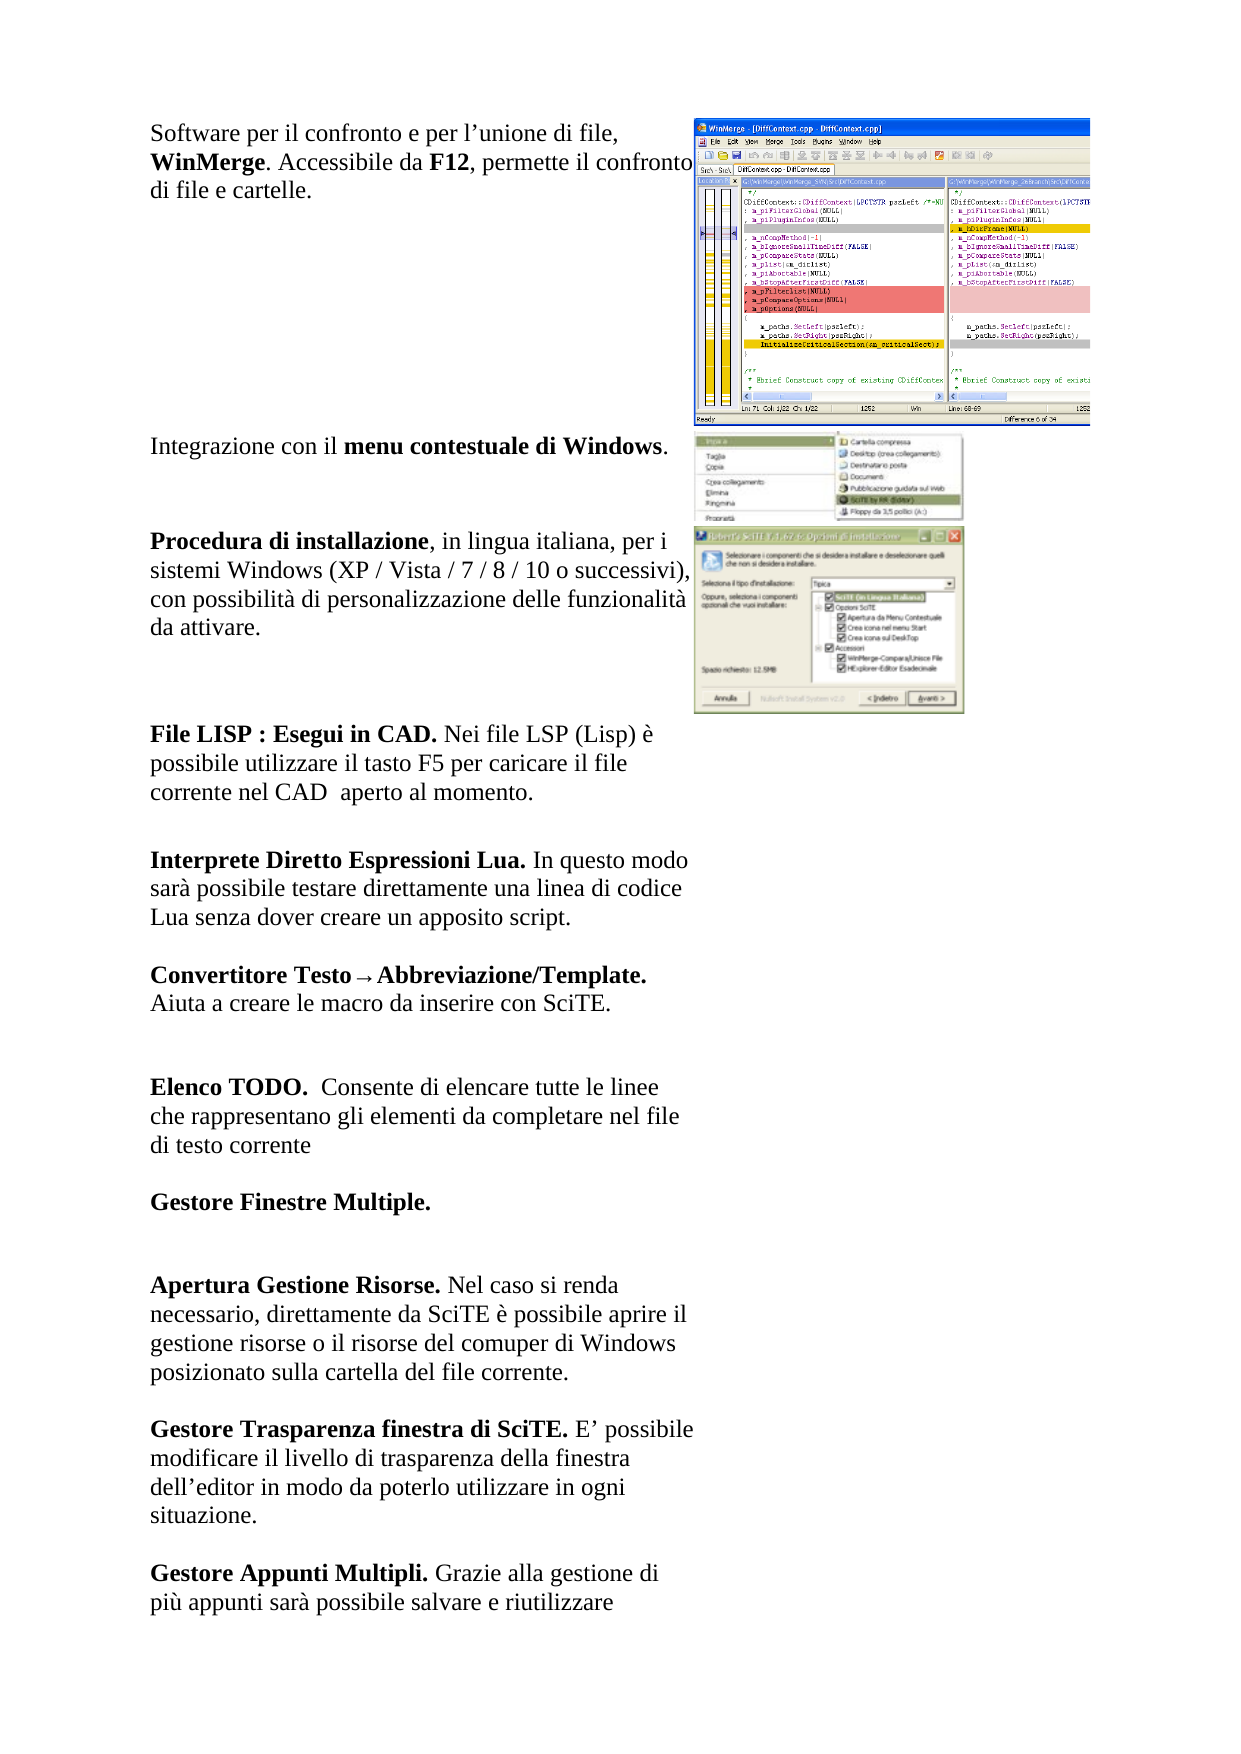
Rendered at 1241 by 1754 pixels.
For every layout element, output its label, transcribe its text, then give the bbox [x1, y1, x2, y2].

table_cell [694, 1414, 1090, 1558]
table_cell File LISP : Esegui in CAD. Nei file LSP (Lisp) è possibile utilizzare il tasto F5 per caricare il file corrente nel CAD aperto al momento. [150, 719, 694, 845]
table_cell Gestore Appunti Multipli. Grazie alla gestione di più appunti sarà possibile salvare e riutilizzare [150, 1558, 694, 1636]
table_cell Gestore Trasparenza finestra di SciTE. E’ possibile modificare il livello di trasparenza della finestra dell’editor in modo da poterlo utilizzare in ogni situazione. [150, 1414, 694, 1558]
table_cell Elenco TODO. Consente di elencare tutte le linee che rappresentano gli elementi da completare nel file di testo corrente [150, 1073, 694, 1187]
table_cell Integrazione con il menu contestuale di Windows. [150, 431, 694, 526]
table_cell [694, 426, 1090, 431]
table_cell Procedura di installazione, in lingua italiana, per i sistemi Windows (XP / Vista / 7 / 8 / 10 o successivi), con possibilità di personalizzazione delle funzionalità da attivare. [150, 526, 694, 719]
table_cell Convertitore Testo→Abbreviazione/Template. Aiuta a creare le macro da inserire con SciTE. [150, 960, 694, 1072]
table_cell [694, 719, 1090, 845]
table_cell [694, 1073, 1090, 1187]
table_cell [694, 960, 1090, 1072]
table_cell Software per il confronto e per l’unione di file, WinMerge. Accessibile da F12, permette il confronto di file e cartelle. [150, 118, 694, 431]
picture [693, 526, 965, 714]
picture [693, 118, 1091, 426]
table_cell [694, 1188, 1090, 1270]
table_cell [694, 1270, 1090, 1414]
table_cell [694, 845, 1090, 960]
table_cell Gestore Finestre Multiple. [150, 1188, 694, 1270]
table_cell [694, 526, 1090, 719]
table_cell [694, 431, 1090, 526]
table_cell Interprete Diretto Espressioni Lua. In questo modo sarà possibile testare direttamente una linea di codice Lua senza dover creare un apposito script. [150, 845, 694, 960]
table_cell Apertura Gestione Risorse. Nel caso si renda necessario, direttamente da SciTE è possibile aprire il gestione risorse o il risorse del comuper di Windows posizionato sulla cartella del file corrente. [150, 1270, 694, 1414]
table_cell [694, 1558, 1090, 1636]
picture [693, 431, 965, 521]
